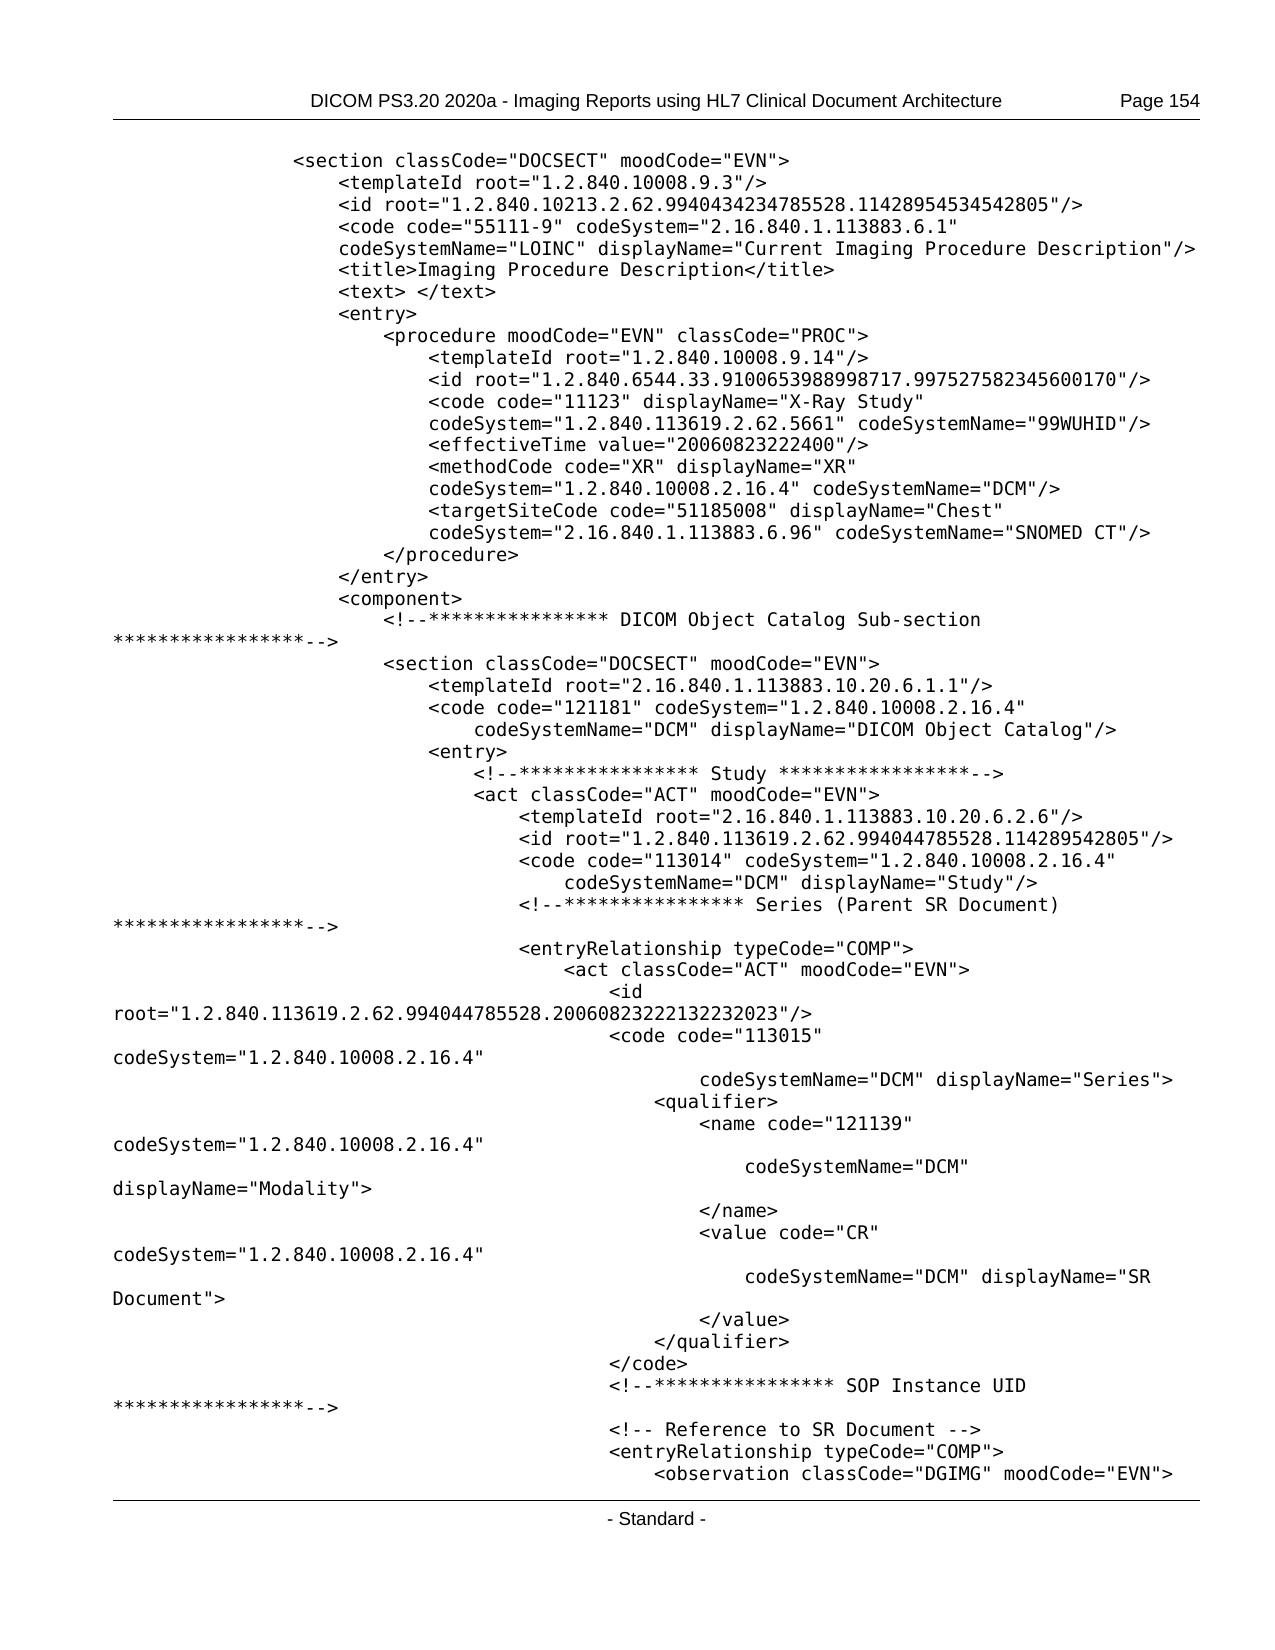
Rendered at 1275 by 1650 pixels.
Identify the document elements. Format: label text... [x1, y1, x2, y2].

text <section classCode="DOCSECT" moodCode="EVN"> <templateId root="1.2.840.10008.9.3"/> <id root="1.2.840.10213.2.62.9940434234785528.11428954534542805"/> <code code="55111-9" codeSystem="2.16.840.1.113883.6.1" codeSystemName="LOINC" displayName="Current Imaging Procedure Description"/> <title>Imaging Procedure Description</title> <text> </text> <entry> <procedure moodCode="EVN" classCode="PROC"> <templateId root="1.2.840.10008.9.14"/> <id root="1.2.840.6544.33.9100653988998717.997527582345600170"/> <code code="11123" displayName="X-Ray Study" codeSystem="1.2.840.113619.2.62.5661" codeSystemName="99WUHID"/> <effectiveTime value="20060823222400"/> <methodCode code="XR" displayName="XR" codeSystem="1.2.840.10008.2.16.4" codeSystemName="DCM"/> <targetSiteCode code="51185008" displayName="Chest" codeSystem="2.16.840.1.113883.6.96" codeSystemName="SNOMED CT"/> </procedure> </entry> <component> <!--**************** DICOM Object Catalog Sub-section *****************--> <section classCode="DOCSECT" moodCode="EVN"> <templateId root="2.16.840.1.113883.10.20.6.1.1"/> <code code="121181" codeSystem="1.2.840.10008.2.16.4" codeSystemName="DCM" displayName="DICOM Object Catalog"/> <entry> <!--**************** Study *****************--> <act classCode="ACT" moodCode="EVN"> <templateId root="2.16.840.1.113883.10.20.6.2.6"/> <id root="1.2.840.113619.2.62.994044785528.114289542805"/> <code code="113014" codeSystem="1.2.840.10008.2.16.4" codeSystemName="DCM" displayName="Study"/> <!--**************** Series (Parent SR Document) *****************--> <entryRelationship typeCode="COMP"> <act classCode="ACT" moodCode="EVN"> <id root="1.2.840.113619.2.62.994044785528.20060823222132232023"/> <code code="113015" codeSystem="1.2.840.10008.2.16.4" codeSystemName="DCM" displayName="Series"> <qualifier> <name code="121139" codeSystem="1.2.840.10008.2.16.4" codeSystemName="DCM" displayName="Modality"> </name> <value code="CR" codeSystem="1.2.840.10008.2.16.4" codeSystemName="DCM" displayName="SR Document"> </value> </qualifier> </code> <!--**************** SOP Instance UID *****************--> <!-- Reference to SR Document --> <entryRelationship typeCode="COMP"> <observation classCode="DGIMG" moodCode="EVN"> [112, 150, 1200, 1484]
